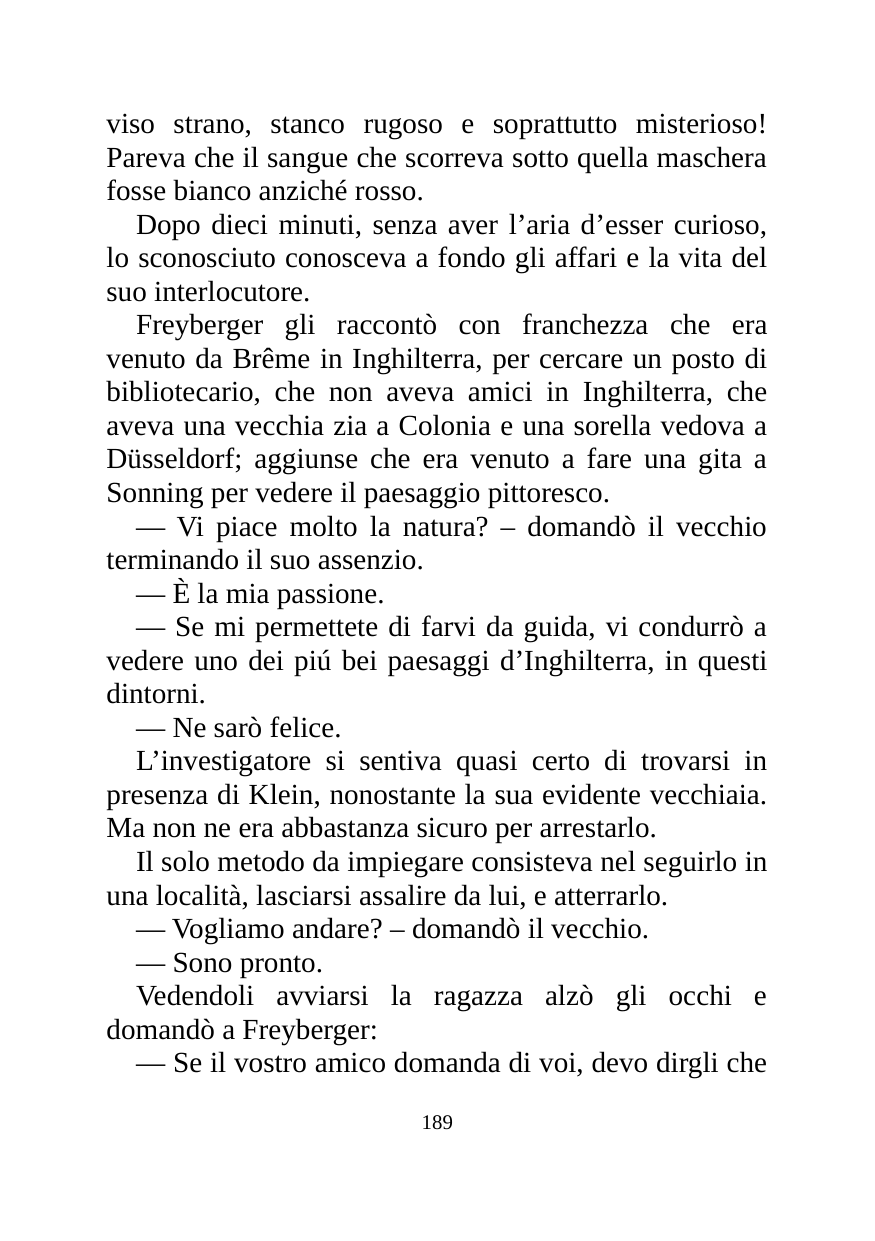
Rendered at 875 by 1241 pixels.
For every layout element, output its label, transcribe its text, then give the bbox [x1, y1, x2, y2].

text — Se il vostro amico domanda di voi, devo dirgli che [106, 1045, 768, 1079]
text — Vi piace molto la natura? – domandò il vecchio terminando il suo assenzio. [106, 509, 768, 576]
text — Se mi permettete di farvi da guida, vi condurrò a vedere uno dei piú bei paesaggi d’Inghilterra, in questi dintorni. [106, 609, 768, 710]
text — Vogliamo andare? – domandò il vecchio. [106, 911, 768, 945]
text Freyberger gli raccontò con franchezza che era venuto da Brême in Inghilterra, per cercare un posto di bibliotecario, che non aveva amici in Inghilterra, che aveva una vecchia zia a Colonia e una sorella vedova a Düsseldorf; aggiunse che era venuto a fare una gita a Sonning per vedere il paesaggio pittoresco. [106, 307, 768, 509]
text — Sono pronto. [106, 945, 768, 978]
text L’investigatore si sentiva quasi certo di trovarsi in presenza di Klein, nonostante la sua evidente vecchiaia. Ma non ne era abbastanza sicuro per arrestarlo. [106, 743, 768, 844]
text Il solo metodo da impiegare consisteva nel seguirlo in una località, lasciarsi assalire da lui, e atterrarlo. [106, 844, 768, 911]
text Vedendoli avviarsi la ragazza alzò gli occhi e domandò a Freyberger: [106, 978, 768, 1045]
text Dopo dieci minuti, senza aver l’aria d’esser curioso, lo sconosciuto conosceva a fondo gli affari e la vita del suo interlocutore. [106, 207, 768, 307]
text — È la mia passione. [106, 576, 768, 609]
text viso strano, stanco rugoso e soprattutto misterioso! Pareva che il sangue che scorreva sotto quella maschera fosse bianco anziché rosso. [106, 106, 768, 207]
text — Ne sarò felice. [106, 710, 768, 743]
